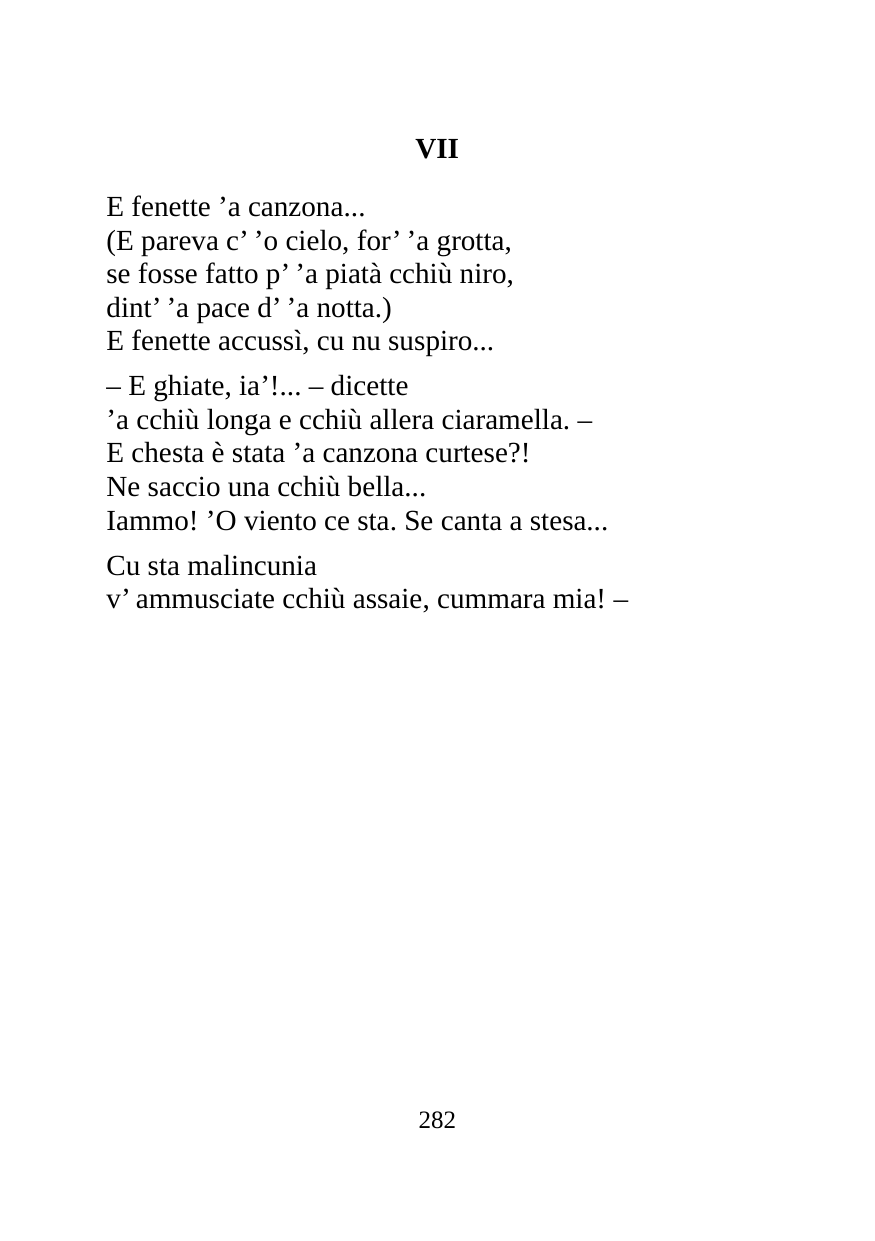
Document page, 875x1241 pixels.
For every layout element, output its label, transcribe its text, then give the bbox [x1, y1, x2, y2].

text E chesta è stata ’a canzona curtese?! [106, 436, 768, 469]
text dint’ ’a pace d’ ’a notta.) [106, 290, 768, 323]
text Ne saccio una cchiù bella... [106, 469, 768, 503]
text Iammo! ’O viento ce sta. Se canta a stesa... [106, 503, 768, 536]
text v’ ammusciate cchiù assaie, cummara mia! – [106, 582, 768, 615]
text – E ghiate, ia’!... – dicette [106, 368, 768, 402]
text Cu sta malincunia [106, 548, 768, 582]
text E fenette ’a canzona... [106, 189, 768, 223]
text ’a cchiù longa e cchiù allera ciaramella. – [106, 402, 768, 436]
text se fosse fatto p’ ’a piatà cchiù niro, [106, 256, 768, 290]
text (E pareva c’ ’o cielo, for’ ’a grotta, [106, 223, 768, 256]
subtitle VII [106, 131, 768, 165]
text E fenette accussì, cu nu suspiro... [106, 323, 768, 357]
